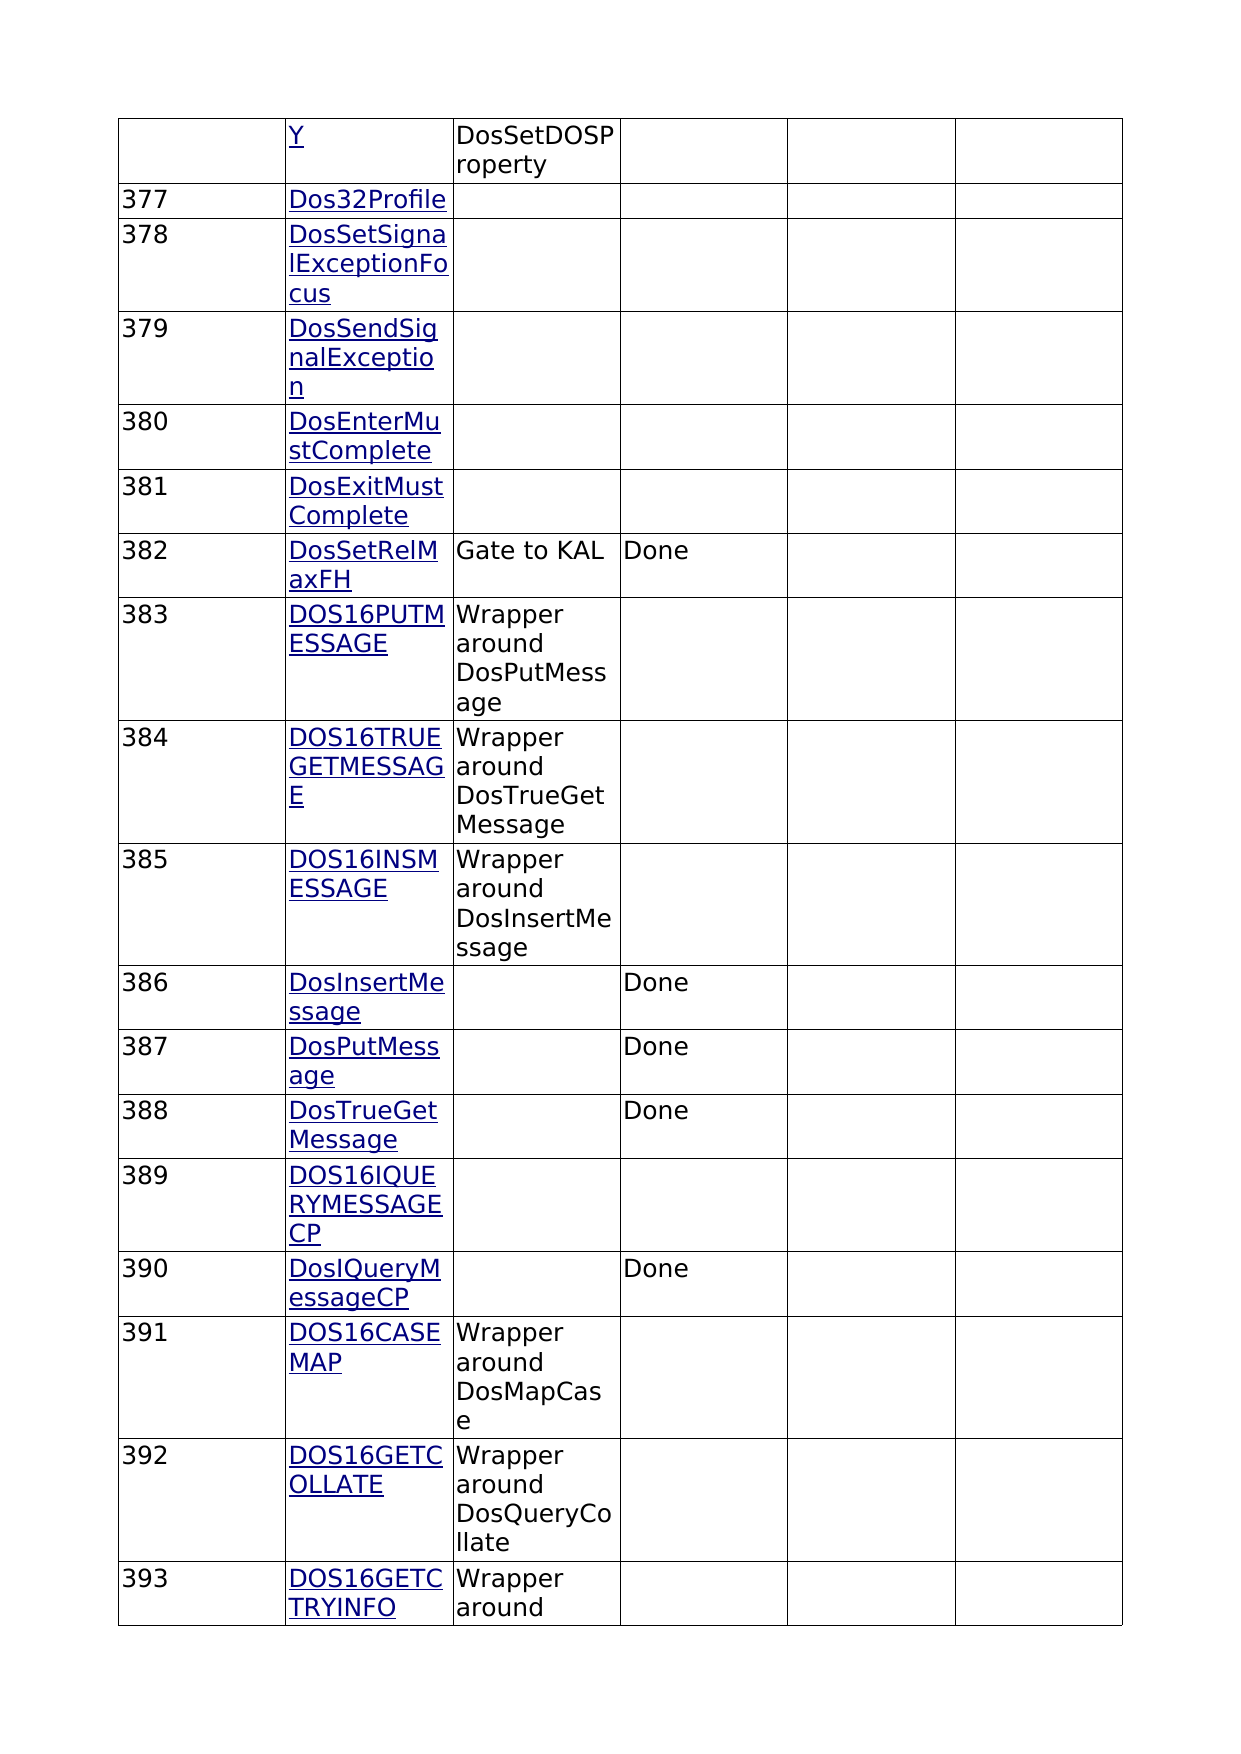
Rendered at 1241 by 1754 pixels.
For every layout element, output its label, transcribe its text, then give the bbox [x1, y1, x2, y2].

table_cell [621, 119, 787, 182]
table_cell [454, 312, 620, 404]
table_cell [788, 184, 955, 217]
table_cell 378 [119, 219, 285, 311]
table_cell [621, 219, 787, 311]
table_cell [956, 844, 1122, 965]
table_cell Y [286, 119, 453, 182]
table_cell DosExitMustComplete [286, 470, 453, 533]
table_cell [956, 1095, 1122, 1158]
table_cell [788, 1317, 955, 1438]
table_cell 383 [119, 598, 285, 720]
table_cell DOS16GETCOLLATE [286, 1439, 453, 1561]
table_cell [788, 844, 955, 965]
table_cell DOS16CASEMAP [286, 1317, 453, 1438]
table_cell [454, 470, 620, 533]
table_cell [621, 312, 787, 404]
table_cell [119, 119, 285, 182]
table_cell [454, 184, 620, 217]
table_cell DosSendSignalException [286, 312, 453, 404]
table_cell 384 [119, 721, 285, 842]
table_cell [788, 405, 955, 469]
table_cell 392 [119, 1439, 285, 1561]
table_cell DOS16TRUEGETMESSAGE [286, 721, 453, 842]
table_cell 387 [119, 1030, 285, 1093]
table_cell 379 [119, 312, 285, 404]
table_cell 391 [119, 1317, 285, 1438]
table_cell 385 [119, 844, 285, 965]
table_cell DOS16IQUERYMESSAGECP [286, 1159, 453, 1251]
table_cell [454, 1159, 620, 1251]
table_cell 382 [119, 534, 285, 597]
table_cell [621, 721, 787, 842]
table_cell [956, 1562, 1122, 1625]
table_cell [621, 598, 787, 720]
table_cell [788, 1159, 955, 1251]
table_cell [956, 1030, 1122, 1093]
table_cell [956, 405, 1122, 469]
table_cell [956, 219, 1122, 311]
table_cell [956, 721, 1122, 842]
table_cell DosEnterMustComplete [286, 405, 453, 469]
table_cell DosInsertMessage [286, 966, 453, 1029]
table_cell [956, 966, 1122, 1029]
table_cell 389 [119, 1159, 285, 1251]
table_cell Dos32Profile [286, 184, 453, 217]
table_cell [454, 1030, 620, 1093]
table_cell 377 [119, 184, 285, 217]
table_cell DosTrueGetMessage [286, 1095, 453, 1158]
table_cell [788, 119, 955, 182]
table_cell DosSetDOSProperty [454, 119, 620, 182]
table_cell Done [621, 1252, 787, 1316]
table_cell Done [621, 966, 787, 1029]
table_cell [788, 534, 955, 597]
table_cell [454, 1252, 620, 1316]
table_cell DosIQueryMessageCP [286, 1252, 453, 1316]
table_cell [621, 844, 787, 965]
table_cell 380 [119, 405, 285, 469]
table_cell 390 [119, 1252, 285, 1316]
table_cell [621, 1439, 787, 1561]
table_cell [788, 1439, 955, 1561]
table_cell [454, 405, 620, 469]
table_cell Wrapper around DosPutMessage [454, 598, 620, 720]
table_cell [788, 1095, 955, 1158]
table_cell [956, 470, 1122, 533]
table_cell 388 [119, 1095, 285, 1158]
table_cell [788, 219, 955, 311]
table_cell Done [621, 1030, 787, 1093]
table_cell Wrapper around DosInsertMessage [454, 844, 620, 965]
table_cell [788, 1030, 955, 1093]
table_cell [788, 470, 955, 533]
table_cell [956, 119, 1122, 182]
table_cell 386 [119, 966, 285, 1029]
table_cell [956, 1439, 1122, 1561]
table_cell Wrapper around DosTrueGetMessage [454, 721, 620, 842]
table_cell Wrapper around DosQueryCollate [454, 1439, 620, 1561]
table_cell [454, 219, 620, 311]
table_cell [956, 184, 1122, 217]
table_cell [956, 1252, 1122, 1316]
table_cell Done [621, 1095, 787, 1158]
table_cell [956, 1159, 1122, 1251]
table_cell [956, 1317, 1122, 1438]
table_cell [621, 184, 787, 217]
table_cell Wrapper around [454, 1562, 620, 1625]
table_cell DOS16GETCTRYINFO [286, 1562, 453, 1625]
table_cell DOS16INSMESSAGE [286, 844, 453, 965]
table_cell [454, 1095, 620, 1158]
table_cell 393 [119, 1562, 285, 1625]
table_cell [454, 966, 620, 1029]
table_cell [788, 966, 955, 1029]
table_cell Wrapper around DosMapCase [454, 1317, 620, 1438]
table_cell [621, 1562, 787, 1625]
table_cell [621, 470, 787, 533]
table_cell DOS16PUTMESSAGE [286, 598, 453, 720]
table_cell [788, 312, 955, 404]
table_cell Gate to KAL [454, 534, 620, 597]
table_cell Done [621, 534, 787, 597]
table_cell DosSetRelMaxFH [286, 534, 453, 597]
table_cell [788, 598, 955, 720]
table_cell [621, 405, 787, 469]
table_cell [956, 598, 1122, 720]
table_cell 381 [119, 470, 285, 533]
table_cell [621, 1317, 787, 1438]
table_cell [788, 1562, 955, 1625]
table_cell DosPutMessage [286, 1030, 453, 1093]
table_cell [788, 1252, 955, 1316]
table_cell [621, 1159, 787, 1251]
table_cell [788, 721, 955, 842]
table_cell [956, 312, 1122, 404]
table_cell DosSetSignalExceptionFocus [286, 219, 453, 311]
table_cell [956, 534, 1122, 597]
